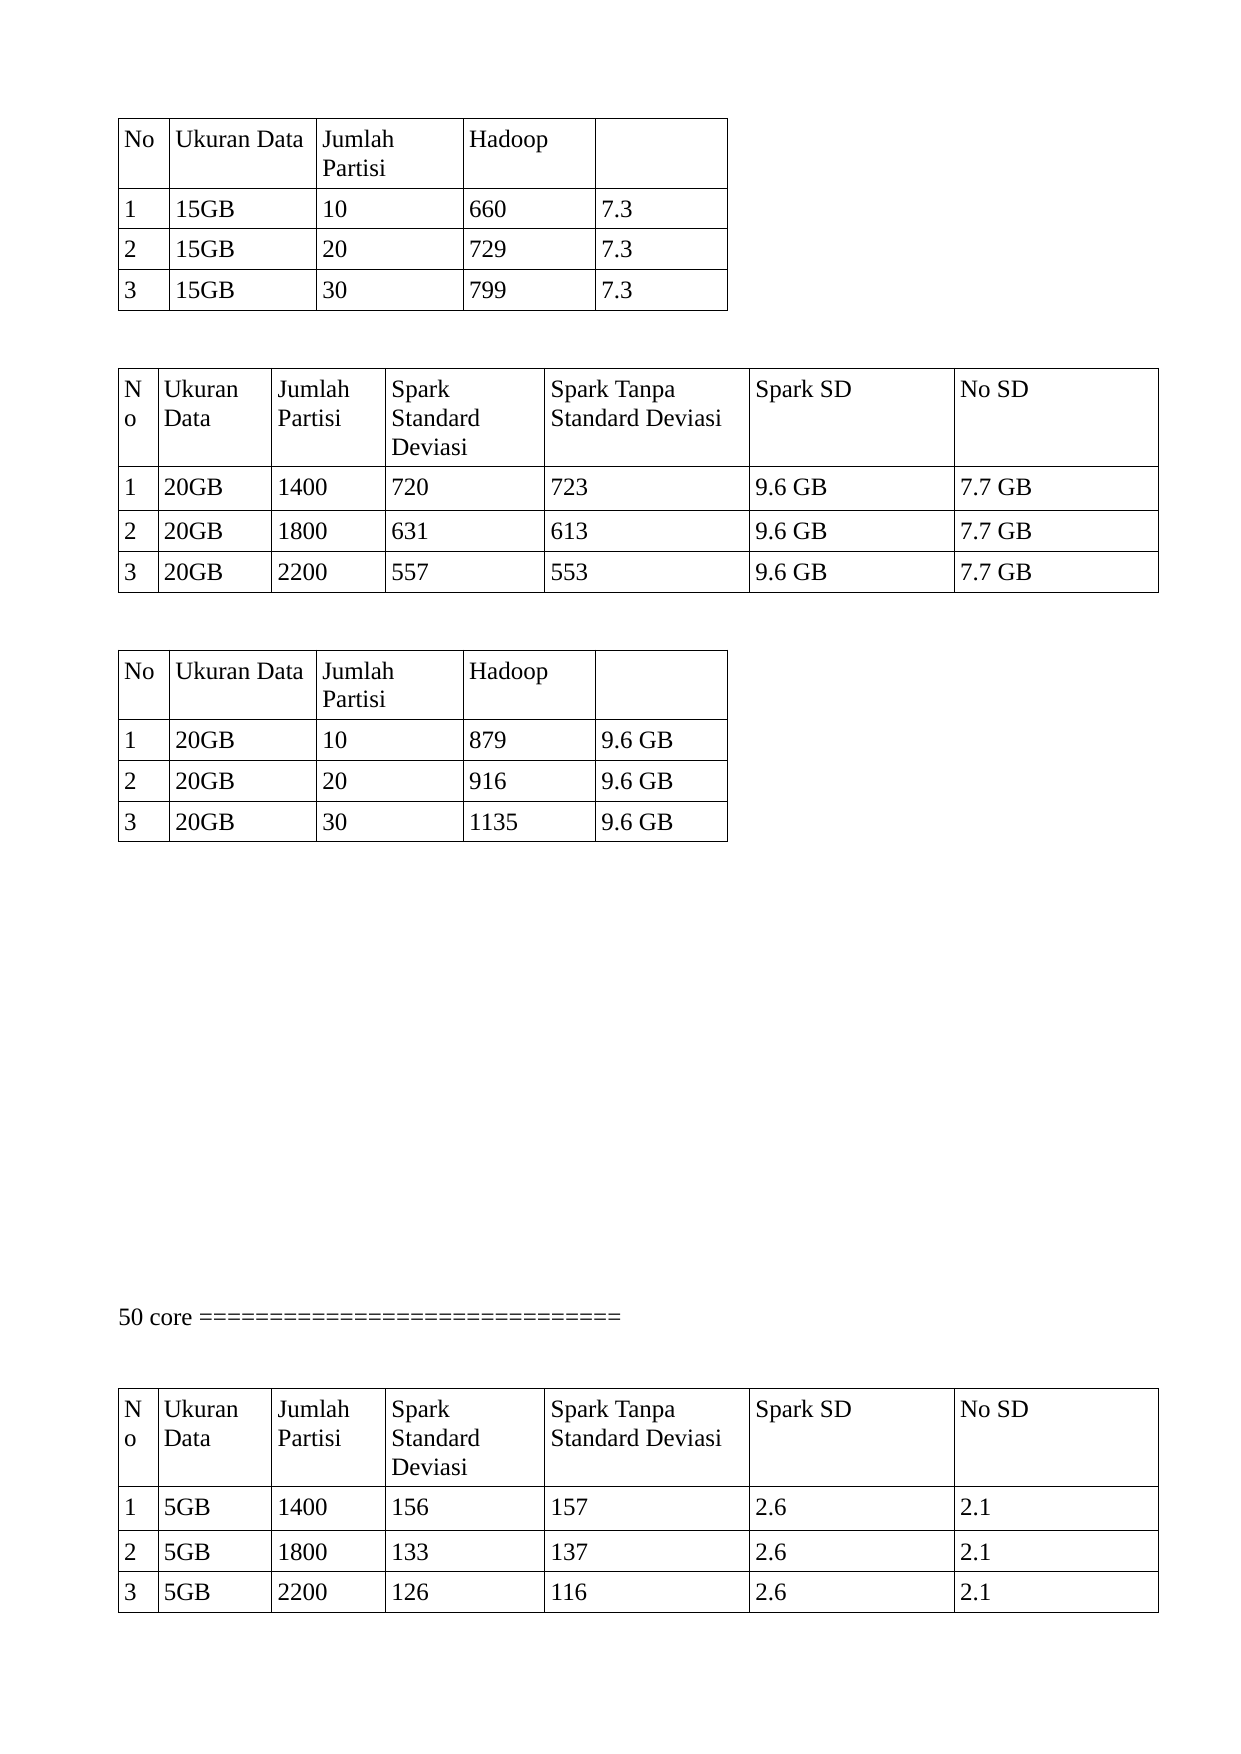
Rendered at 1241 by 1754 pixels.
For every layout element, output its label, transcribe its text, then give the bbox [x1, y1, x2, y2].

table_cell 1800 [272, 511, 385, 551]
table_cell 5GB [159, 1487, 271, 1530]
table_header Spark SD [750, 369, 954, 466]
table_cell 15GB [170, 229, 316, 269]
table_header [596, 651, 727, 719]
table_cell 15GB [170, 189, 316, 228]
table_header Spark Standard Deviasi [386, 1389, 544, 1486]
table_cell 720 [386, 467, 544, 510]
table_cell 20GB [159, 511, 271, 551]
table_cell 2.6 [750, 1487, 954, 1530]
text 50 core ============================== [118, 1302, 1122, 1331]
table_cell 2.6 [750, 1572, 954, 1612]
table_cell 7.7 GB [955, 511, 1158, 551]
table_cell 916 [464, 761, 595, 801]
table_cell 557 [386, 552, 544, 592]
table_cell 20GB [170, 720, 316, 760]
table_cell 157 [545, 1487, 749, 1530]
table_cell 2.6 [750, 1531, 954, 1571]
table_cell 133 [386, 1531, 544, 1571]
table_cell 729 [464, 229, 595, 269]
table_cell 9.6 GB [596, 761, 727, 801]
table_cell 5GB [159, 1531, 271, 1571]
table_cell 2 [119, 229, 169, 269]
table_cell 2.1 [955, 1531, 1158, 1571]
table_cell 2200 [272, 552, 385, 592]
table_header No [119, 369, 158, 466]
table_cell 116 [545, 1572, 749, 1612]
table_cell 631 [386, 511, 544, 551]
table_cell 879 [464, 720, 595, 760]
table_cell 3 [119, 1572, 158, 1612]
table_cell 660 [464, 189, 595, 228]
table_cell 7.3 [596, 189, 727, 228]
table_cell 553 [545, 552, 749, 592]
table_header No [119, 119, 169, 188]
table_cell 30 [317, 270, 463, 310]
table_header Jumlah Partisi [272, 369, 385, 466]
table_cell 7.3 [596, 270, 727, 310]
table_cell 20 [317, 229, 463, 269]
table_cell 15GB [170, 270, 316, 310]
table_cell 1400 [272, 1487, 385, 1530]
table_header Ukuran Data [170, 119, 316, 188]
table_cell 137 [545, 1531, 749, 1571]
table_header Spark SD [750, 1389, 954, 1486]
table_cell 2 [119, 761, 169, 801]
table_header No [119, 1389, 158, 1486]
table_cell 156 [386, 1487, 544, 1530]
table_cell 3 [119, 270, 169, 310]
table_cell 20GB [170, 802, 316, 841]
table_cell 7.3 [596, 229, 727, 269]
table_header Jumlah Partisi [317, 651, 463, 719]
table_cell 20GB [170, 761, 316, 801]
table_cell 20 [317, 761, 463, 801]
table_cell 20GB [159, 467, 271, 510]
table_cell 3 [119, 552, 158, 592]
table_cell 20GB [159, 552, 271, 592]
table_cell 126 [386, 1572, 544, 1612]
table_cell 9.6 GB [750, 552, 954, 592]
table_header Jumlah Partisi [317, 119, 463, 188]
table_header No SD [955, 1389, 1158, 1486]
table_header Hadoop [464, 651, 595, 719]
table_header No [119, 651, 169, 719]
table_header Spark Standard Deviasi [386, 369, 544, 466]
table_cell 2200 [272, 1572, 385, 1612]
table_cell 2.1 [955, 1572, 1158, 1612]
table_cell 799 [464, 270, 595, 310]
table_header Hadoop [464, 119, 595, 188]
table_cell 9.6 GB [750, 511, 954, 551]
table_cell 7.7 GB [955, 467, 1158, 510]
table_cell 1800 [272, 1531, 385, 1571]
table_header No SD [955, 369, 1158, 466]
table_cell 30 [317, 802, 463, 841]
table_cell 9.6 GB [750, 467, 954, 510]
table_header Jumlah Partisi [272, 1389, 385, 1486]
table_cell 723 [545, 467, 749, 510]
table_cell 1 [119, 467, 158, 510]
table_cell 7.7 GB [955, 552, 1158, 592]
table_header Spark Tanpa Standard Deviasi [545, 1389, 749, 1486]
table_header [596, 119, 727, 188]
table_header Spark Tanpa Standard Deviasi [545, 369, 749, 466]
table_cell 9.6 GB [596, 802, 727, 841]
table_header Ukuran Data [170, 651, 316, 719]
table_cell 10 [317, 189, 463, 228]
table_cell 1400 [272, 467, 385, 510]
table_cell 1135 [464, 802, 595, 841]
table_cell 613 [545, 511, 749, 551]
table_header Ukuran Data [159, 369, 271, 466]
table_cell 5GB [159, 1572, 271, 1612]
table_cell 3 [119, 802, 169, 841]
table_cell 2.1 [955, 1487, 1158, 1530]
table_cell 1 [119, 189, 169, 228]
table_cell 1 [119, 1487, 158, 1530]
table_cell 2 [119, 511, 158, 551]
table_cell 1 [119, 720, 169, 760]
table_cell 9.6 GB [596, 720, 727, 760]
table_cell 2 [119, 1531, 158, 1571]
table_header Ukuran Data [159, 1389, 271, 1486]
table_cell 10 [317, 720, 463, 760]
